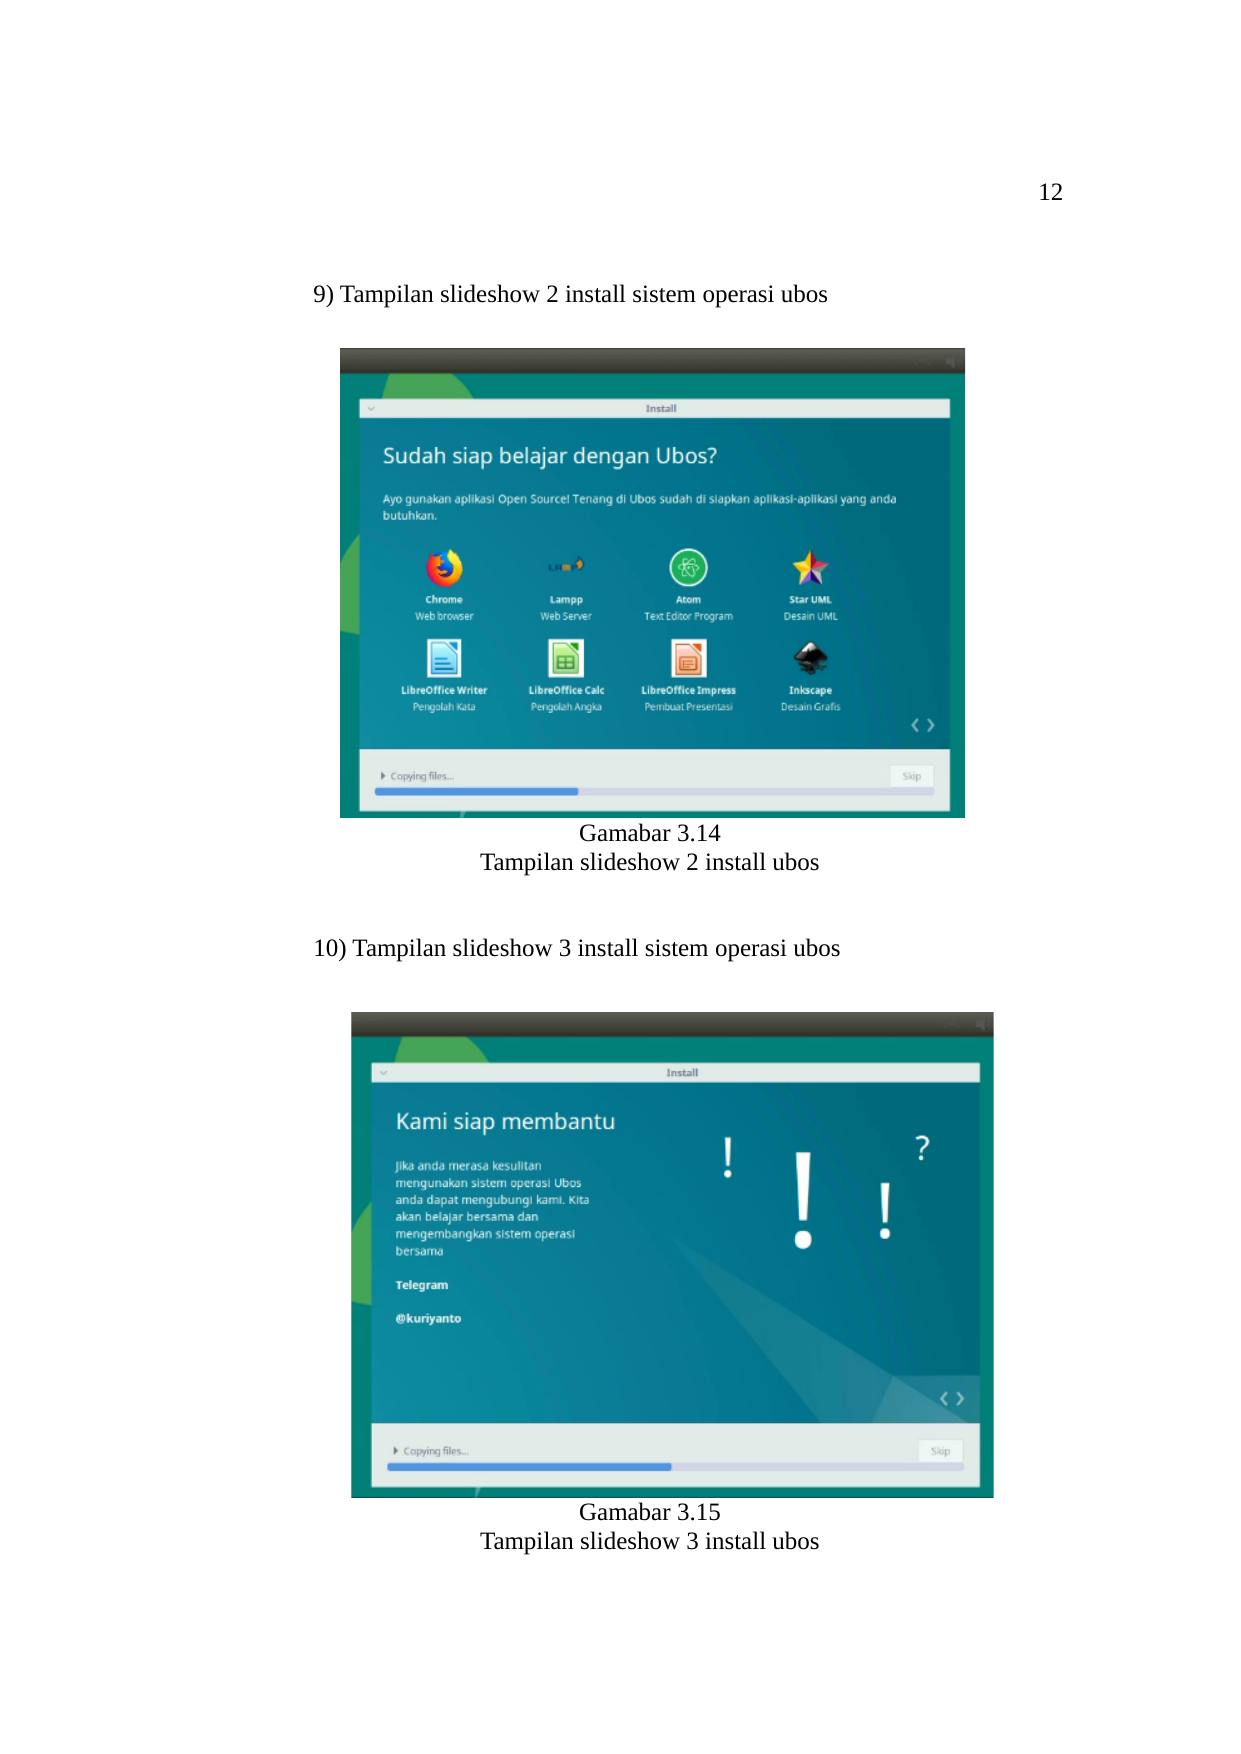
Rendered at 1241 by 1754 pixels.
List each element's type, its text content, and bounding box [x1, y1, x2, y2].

text Gamabar 3.15 [236, 1498, 1063, 1526]
picture [351, 1012, 994, 1498]
text 9) Tampilan slideshow 2 install sistem operasi ubos [313, 279, 1063, 308]
text 10) Tampilan slideshow 3 install sistem operasi ubos [313, 933, 1063, 962]
text Tampilan slideshow 3 install ubos [236, 1526, 1063, 1555]
text Tampilan slideshow 2 install ubos [236, 847, 1063, 875]
text Gamabar 3.14 [236, 322, 1063, 847]
picture [340, 348, 966, 818]
